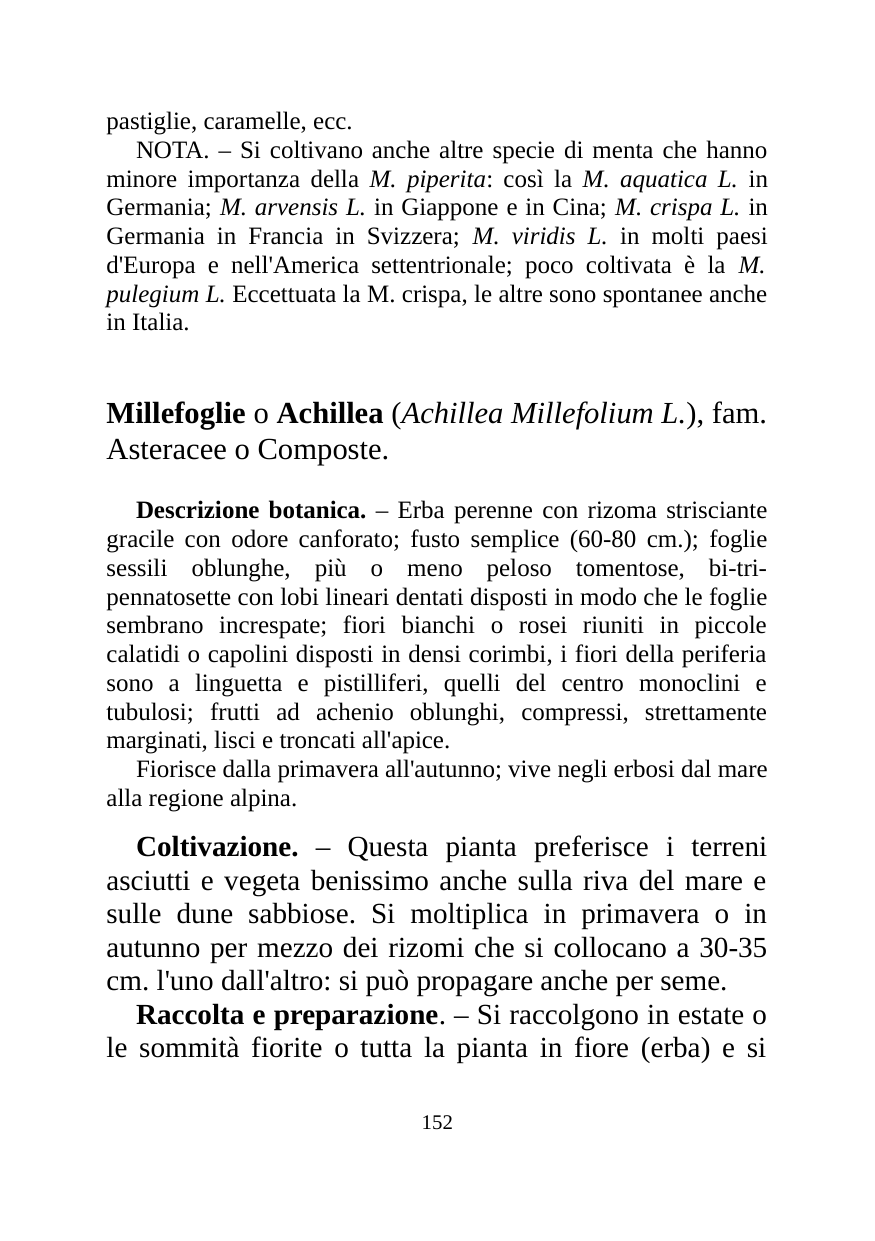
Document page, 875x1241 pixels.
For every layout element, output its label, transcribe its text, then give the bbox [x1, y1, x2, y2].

text Raccolta e preparazione. – Si raccolgono in estate o le sommità fiorite o tutta la pianta in fiore (erba) e si [106, 997, 768, 1064]
text NOTA. – Si coltivano anche altre specie di menta che hanno minore importanza della M. piperita: così la M. aquatica L. in Germania; M. arvensis L. in Giappone e in Cina; M. crispa L. in Germania in Francia in Svizzera; M. viridis L. in molti paesi d'Europa e nell'America settentrionale; poco coltivata è la M. pulegium L. Eccettuata la M. crispa, le altre sono spontanee anche in Italia. [106, 135, 768, 336]
text pastiglie, caramelle, ecc. [106, 106, 768, 135]
text Fiorisce dalla primavera all'autunno; vive negli erbosi dal mare alla regione alpina. [106, 754, 768, 812]
subtitle Millefoglie o Achillea (Achillea Millefolium L.), fam. Asteracee o Composte. [106, 395, 768, 466]
text Descrizione botanica. – Erba perenne con rizoma strisciante gracile con odore canforato; fusto semplice (60-80 cm.); foglie sessili oblunghe, più o meno peloso tomentose, bi-tri-pennatosette con lobi lineari dentati disposti in modo che le foglie sembrano increspate; fiori bianchi o rosei riuniti in piccole calatidi o capolini disposti in densi corimbi, i fiori della periferia sono a linguetta e pistilliferi, quelli del centro monoclini e tubulosi; frutti ad achenio oblunghi, compressi, strettamente marginati, lisci e troncati all'apice. [106, 495, 768, 754]
text Coltivazione. – Questa pianta preferisce i terreni asciutti e vegeta benissimo anche sulla riva del mare e sulle dune sabbiose. Si moltiplica in primavera o in autunno per mezzo dei rizomi che si collocano a 30-35 cm. l'uno dall'altro: si può propagare anche per seme. [106, 829, 768, 997]
